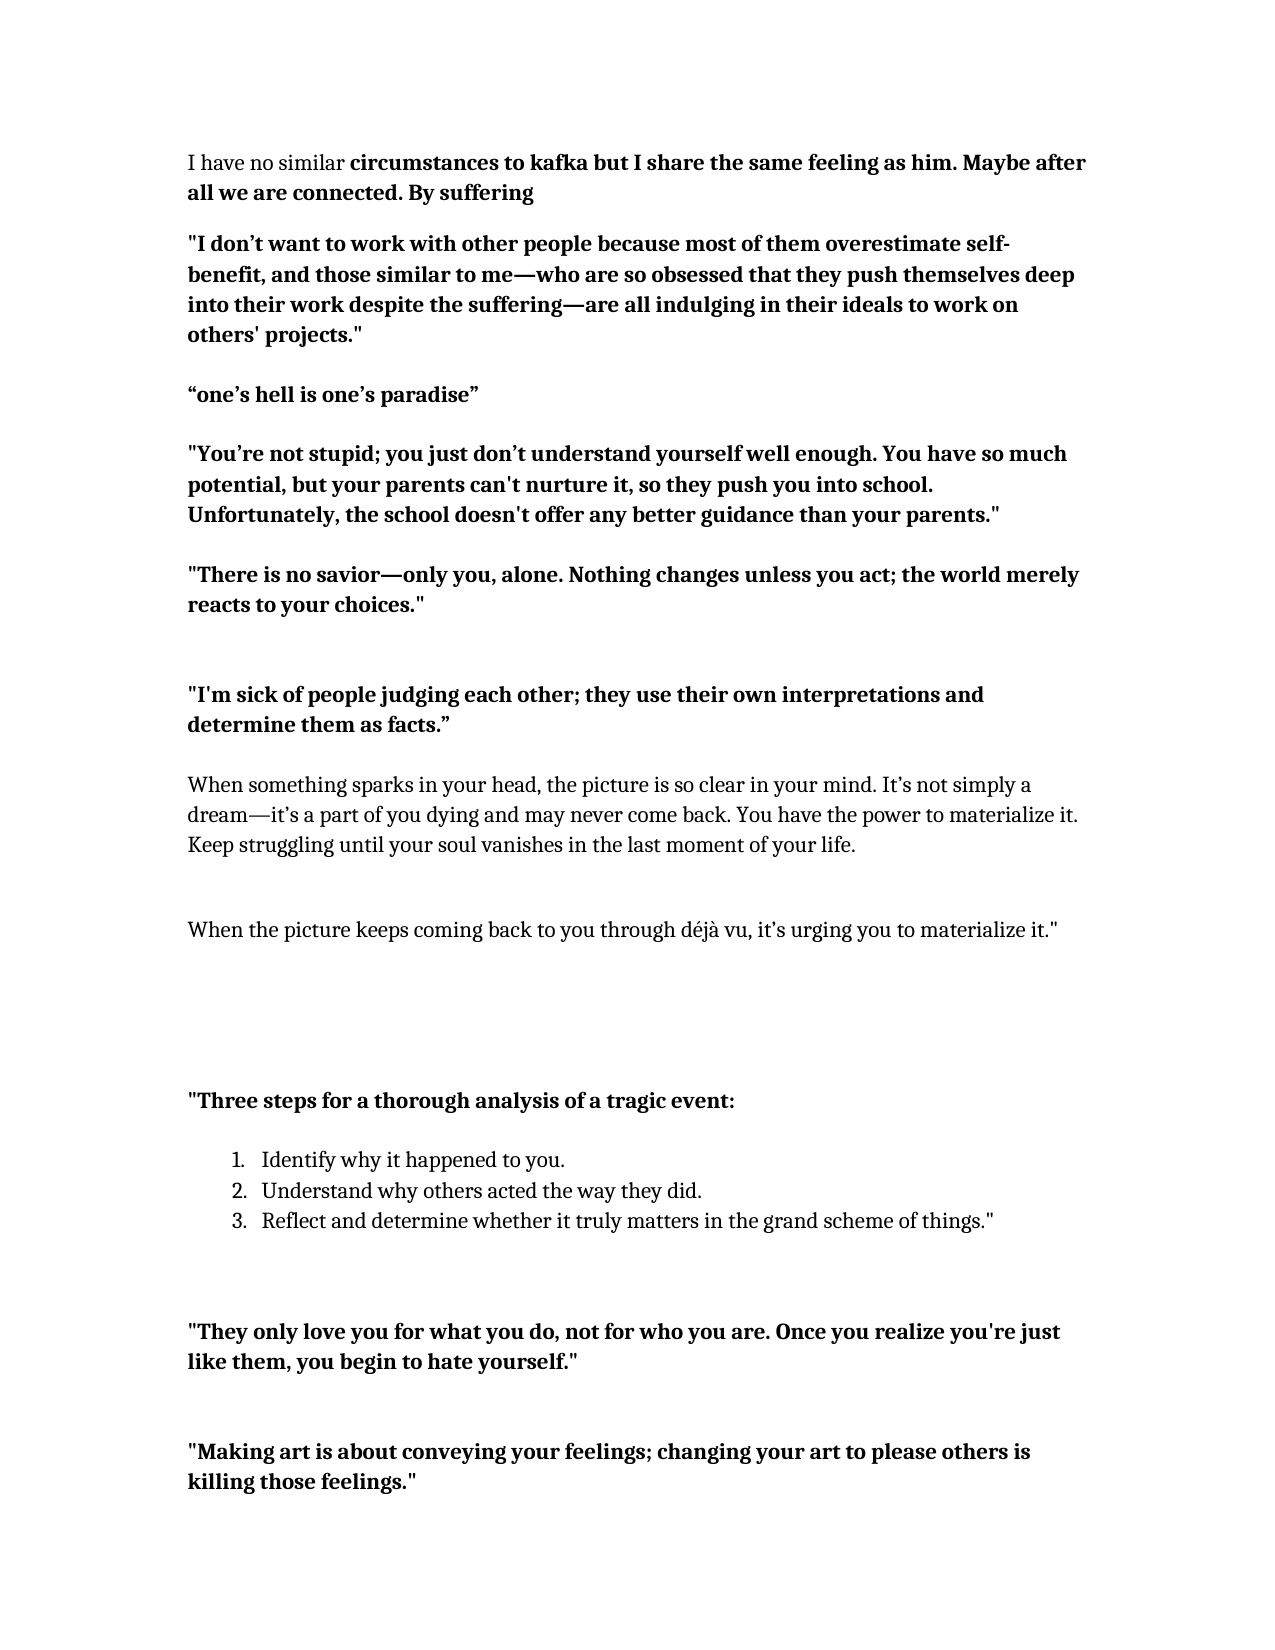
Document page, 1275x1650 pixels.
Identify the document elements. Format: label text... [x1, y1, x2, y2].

text "Making art is about conveying your feelings; changing your art to please others is killing those feelings." [187, 1438, 1087, 1495]
text When the picture keeps coming back to you through déjà vu, it’s urging you to materialize it." [187, 917, 1087, 943]
text When something sparks in your head, the picture is so clear in your mind. It’s not simply a dream—it’s a part of you dying and may never come back. You have the power to materialize it. Keep struggling until your soul vanishes in the last moment of your life. [187, 771, 1087, 858]
list Understand why others acted the way they did. [232, 1177, 1087, 1204]
text "There is no savior—only you, alone. Nothing changes unless you act; the world merely reacts to your choices." [187, 561, 1087, 618]
text "I don’t want to work with other people because most of them overestimate self-benefit, and those similar to me—who are so obsessed that they push themselves deep into their work despite the suffering—are all indulging in their ideals to work on others' projects." [187, 231, 1087, 348]
text "Three steps for a thorough analysis of a tragic event: [187, 1088, 1087, 1114]
text "I'm sick of people judging each other; they use their own interpretations and determine them as facts.” [187, 651, 1087, 738]
list Identify why it happened to you. [232, 1147, 1087, 1174]
text "You’re not stupid; you just don’t understand yourself well enough. You have so much potential, but your parents can't nurture it, so they push you into school. Unfortunately, the school doesn't offer any better guidance than your parents." [187, 441, 1087, 528]
text I have no similar circumstances to kafka but I share the same feeling as him. Maybe after all we are connected. By suffering [187, 150, 1087, 207]
text "They only love you for what you do, not for who you are. Once you realize you're just like them, you begin to hate yourself." [187, 1318, 1087, 1405]
list Reflect and determine whether it truly matters in the grand scheme of things." [232, 1208, 1087, 1234]
text “one’s hell is one’s paradise” [187, 382, 1087, 408]
